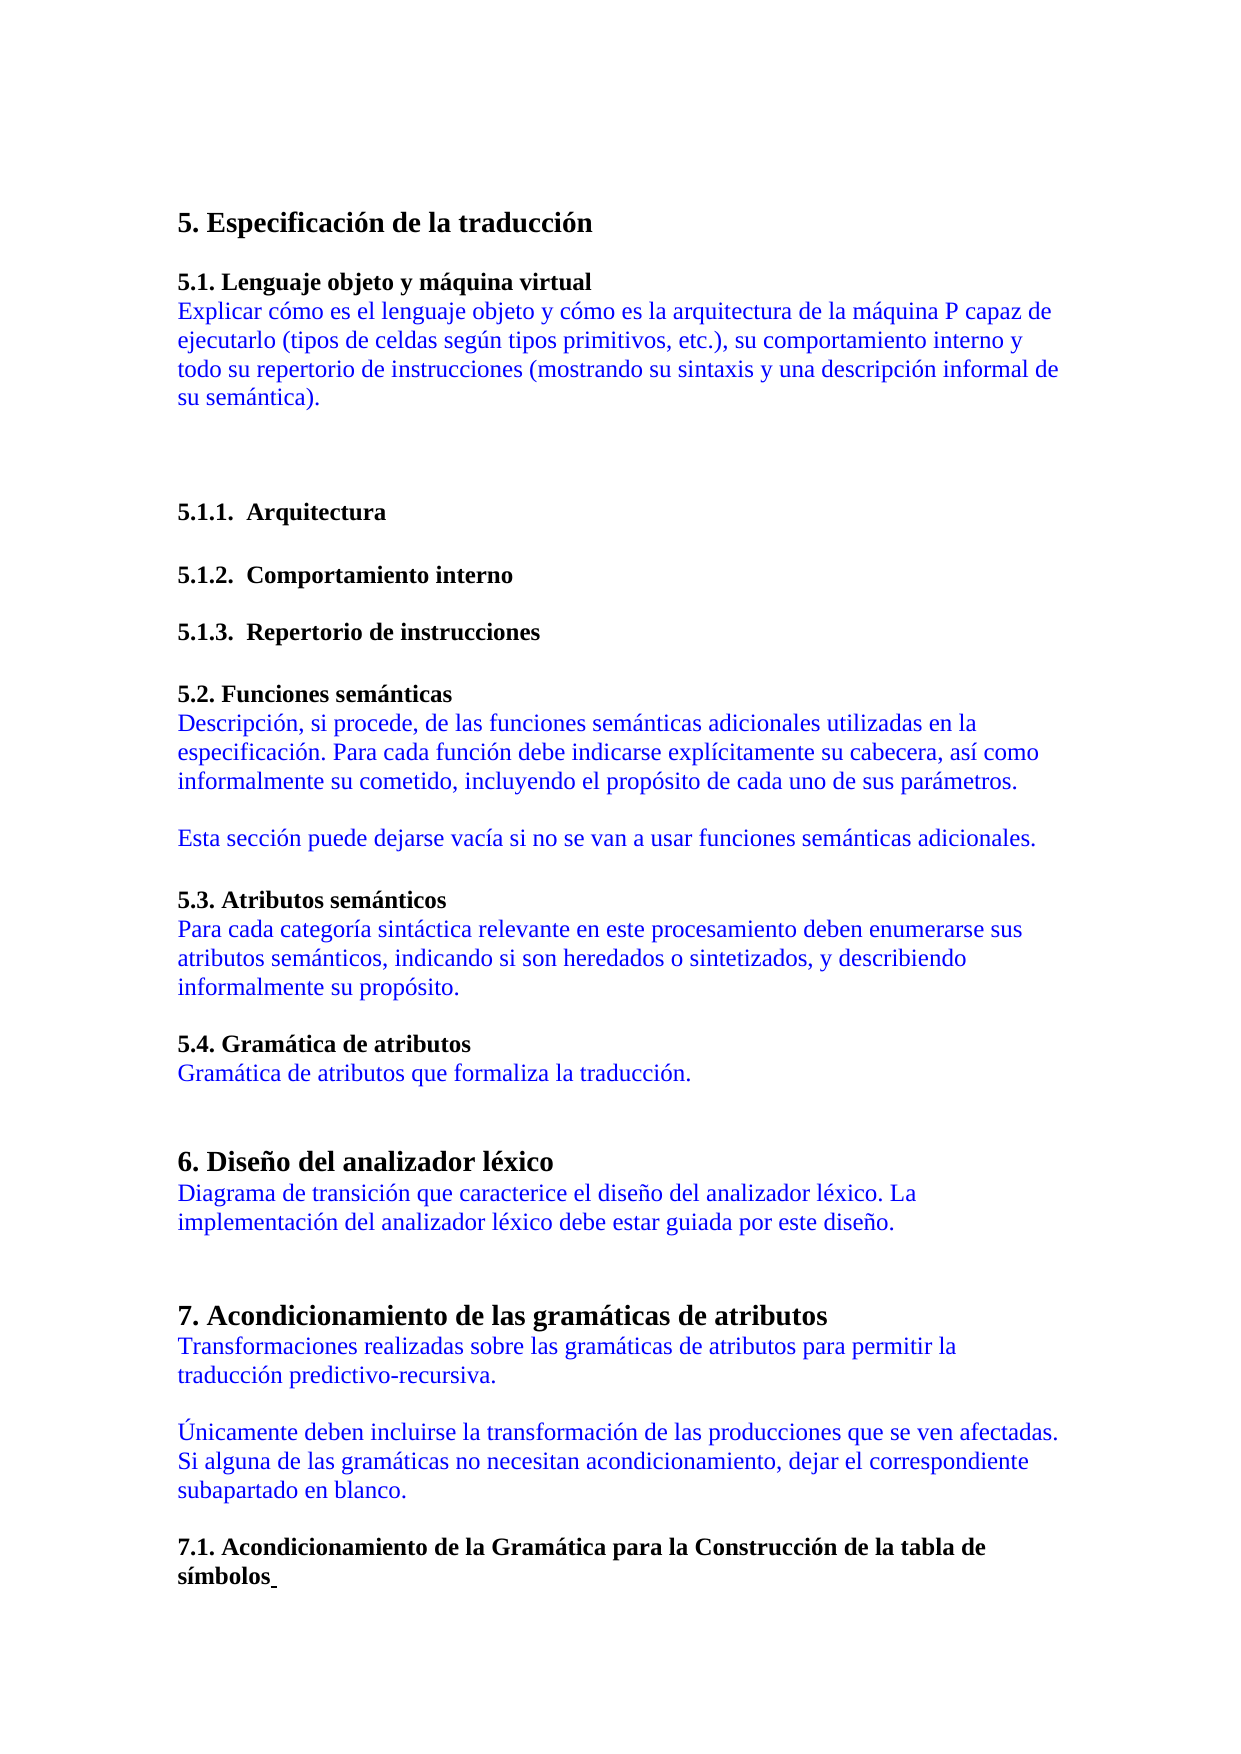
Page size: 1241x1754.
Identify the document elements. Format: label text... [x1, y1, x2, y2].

text Descripción, si procede, de las funciones semánticas adicionales utilizadas en la especificación. Para cada función debe indicarse explícitamente su cabecera, así como informalmente su cometido, incluyendo el propósito de cada uno de sus parámetros. [177, 708, 1063, 794]
text 7.1. Acondicionamiento de la Gramática para la Construcción de la tabla de símbolos [177, 1532, 1063, 1590]
text 7. Acondicionamiento de las gramáticas de atributos [177, 1298, 1063, 1331]
text Transformaciones realizadas sobre las gramáticas de atributos para permitir la traducción predictivo-recursiva. [177, 1331, 1063, 1389]
text Gramática de atributos que formaliza la traducción. [177, 1058, 1063, 1087]
text 5.3. Atributos semánticos [177, 886, 1063, 914]
text 5.2. Funciones semánticas [177, 679, 1063, 708]
text Diagrama de transición que caracterice el diseño del analizador léxico. La implementación del analizador léxico debe estar guiada por este diseño. [177, 1178, 1063, 1235]
text 5.1.3. Repertorio de instrucciones [177, 617, 1063, 646]
text 5.1.1. Arquitectura [177, 497, 1063, 526]
text Esta sección puede dejarse vacía si no se van a usar funciones semánticas adicionales. [177, 823, 1063, 852]
text Para cada categoría sintáctica relevante en este procesamiento deben enumerarse sus atributos semánticos, indicando si son heredados o sintetizados, y describiendo informalmente su propósito. [177, 914, 1063, 1001]
text 5. Especificación de la traducción [177, 205, 1063, 239]
text Únicamente deben incluirse la transformación de las producciones que se ven afectadas. Si alguna de las gramáticas no necesitan acondicionamiento, dejar el correspondiente subapartado en blanco. [177, 1417, 1063, 1504]
text 5.1. Lenguaje objeto y máquina virtual [177, 267, 1063, 296]
text 5.4. Gramática de atributos [177, 1029, 1063, 1058]
text 5.1.2. Comportamiento interno [177, 560, 1063, 588]
text Explicar cómo es el lenguaje objeto y cómo es la arquitectura de la máquina P capaz de ejecutarlo (tipos de celdas según tipos primitivos, etc.), su comportamiento interno y todo su repertorio de instrucciones (mostrando su sintaxis y una descripción informal de su semántica). [177, 296, 1063, 411]
text 6. Diseño del analizador léxico [177, 1144, 1063, 1178]
